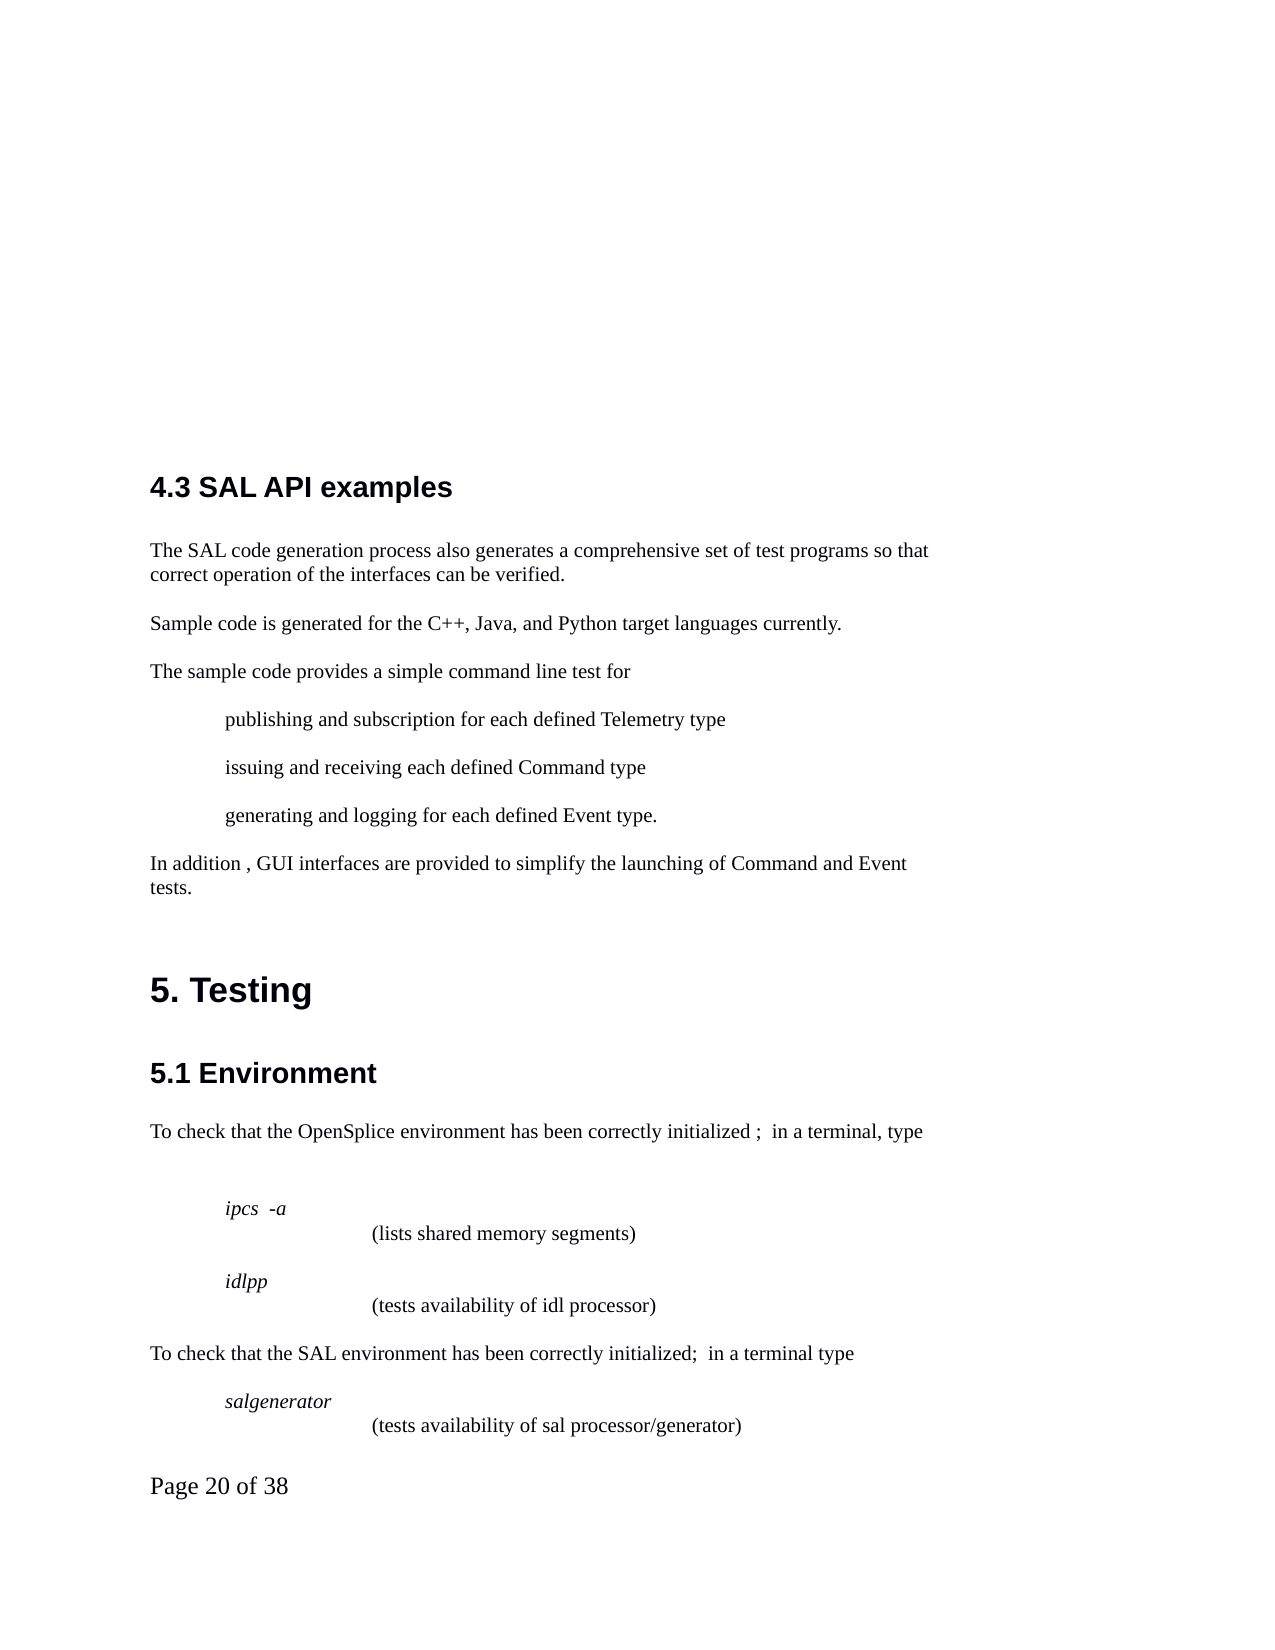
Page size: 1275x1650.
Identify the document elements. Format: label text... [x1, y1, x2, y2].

text correct operation of the interfaces can be verified. [150, 562, 1125, 586]
text The SAL code generation process also generates a comprehensive set of test programs so that [150, 538, 1125, 562]
text (tests availability of sal processor/generator) [150, 1413, 1125, 1437]
text issuing and receiving each defined Command type [150, 755, 1125, 779]
text In addition , GUI interfaces are provided to simplify the launching of Command and Event [150, 851, 1125, 875]
text generating and logging for each defined Event type. [150, 803, 1125, 827]
text Sample code is generated for the C++, Java, and Python target languages currently. [150, 610, 1125, 634]
text (tests availability of idl processor) [150, 1293, 1125, 1317]
text idlpp [150, 1268, 1125, 1293]
text The sample code provides a simple command line test for [150, 658, 1125, 683]
text ipcs -a [150, 1196, 1125, 1220]
text (lists shared memory segments) [150, 1220, 1125, 1244]
subtitle 5. Testing [150, 969, 1125, 1010]
text tests. [150, 875, 1125, 899]
subtitle 5.1 Environment [150, 1056, 1125, 1089]
text publishing and subscription for each defined Telemetry type [150, 707, 1125, 731]
text To check that the SAL environment has been correctly initialized; in a terminal type [150, 1341, 1125, 1365]
subtitle 4.3 SAL API examples [150, 470, 1125, 503]
text To check that the OpenSplice environment has been correctly initialized ; in a terminal, type [150, 1119, 1125, 1143]
text salgenerator [150, 1389, 1125, 1413]
